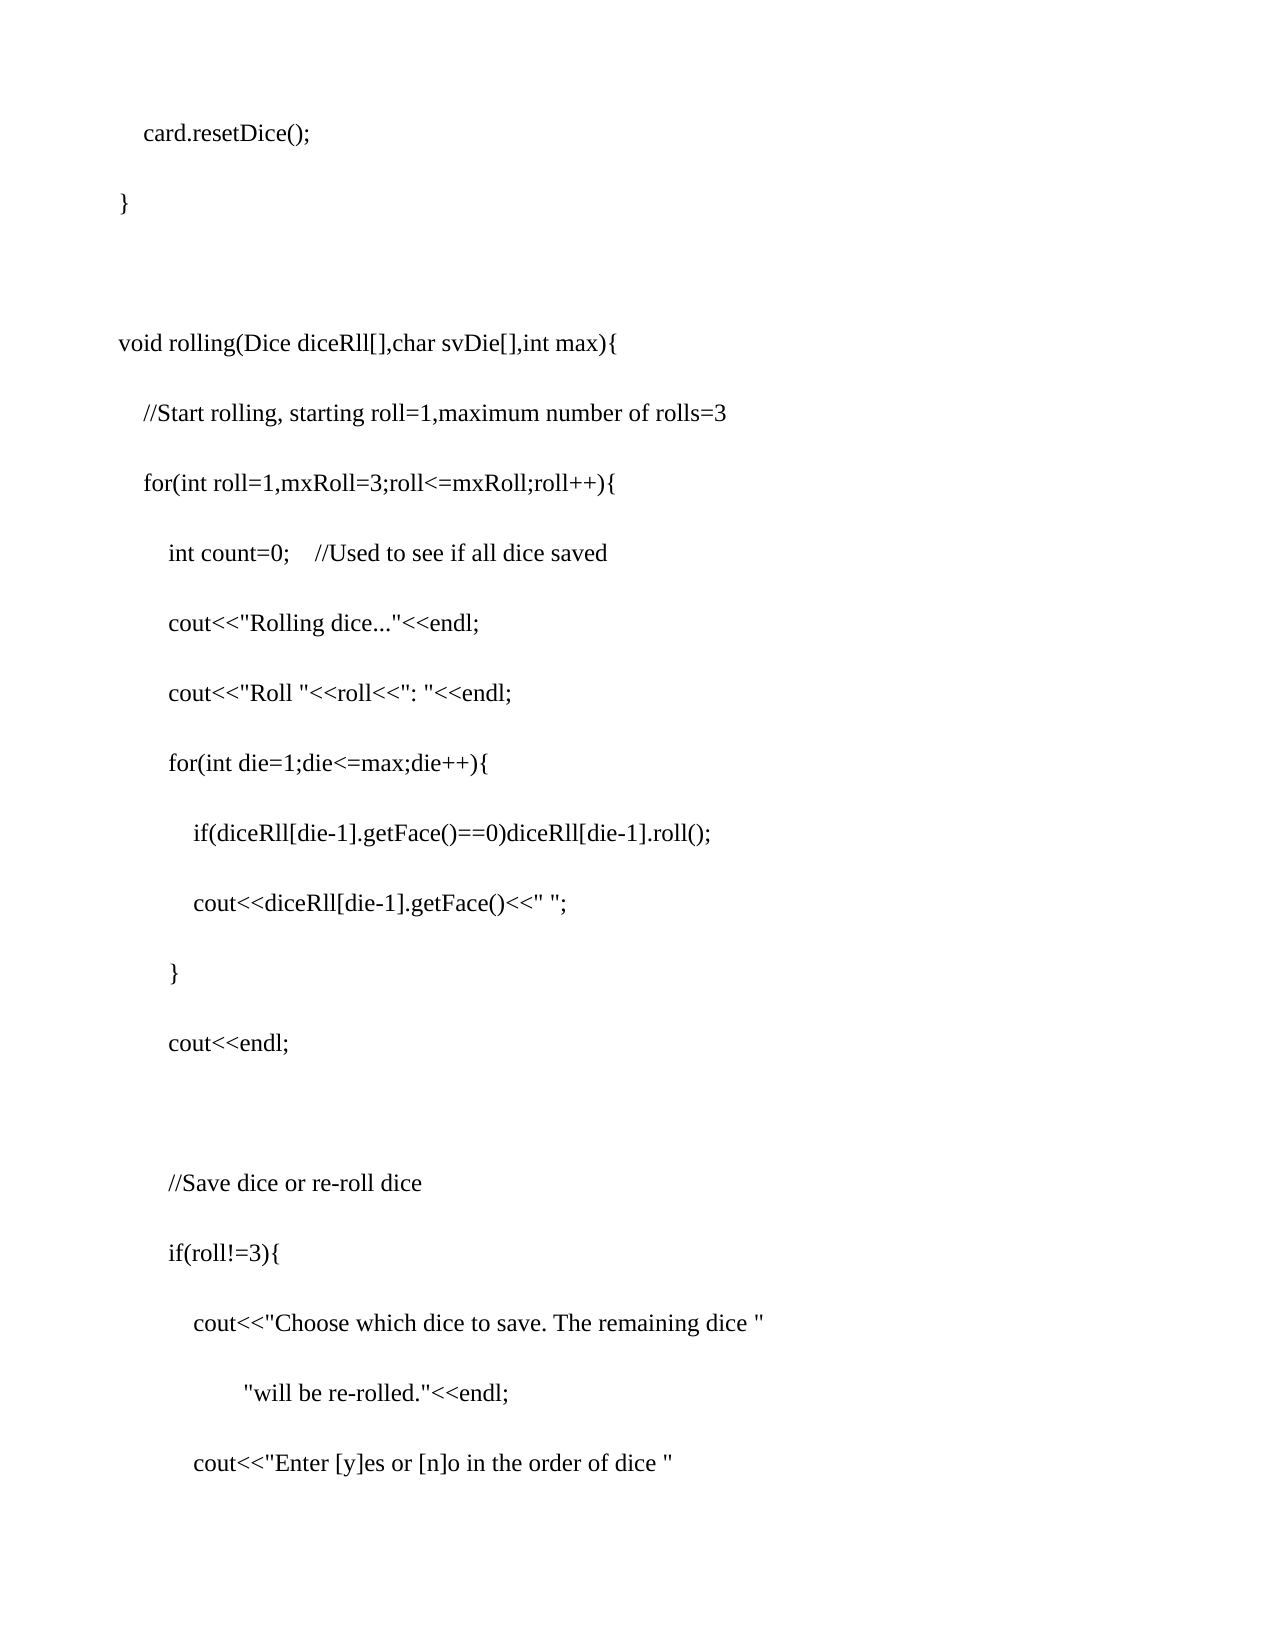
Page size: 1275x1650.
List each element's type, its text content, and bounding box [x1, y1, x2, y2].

text cout<<diceRll[die-1].getFace()<<" "; [118, 888, 1157, 917]
text cout<<endl; [118, 1028, 1157, 1057]
text cout<<"Enter [y]es or [n]o in the order of dice " [118, 1448, 1157, 1477]
text int count=0; //Used to see if all dice saved [118, 538, 1157, 567]
text //Start rolling, starting roll=1,maximum number of rolls=3 [118, 398, 1157, 427]
text "will be re-rolled."<<endl; [118, 1378, 1157, 1407]
text //Save dice or re-roll dice [118, 1168, 1157, 1197]
text } [118, 188, 1157, 217]
text if(diceRll[die-1].getFace()==0)diceRll[die-1].roll(); [118, 818, 1157, 847]
text card.resetDice(); [118, 118, 1157, 147]
text for(int die=1;die<=max;die++){ [118, 748, 1157, 777]
text cout<<"Roll "<<roll<<": "<<endl; [118, 678, 1157, 707]
text void rolling(Dice diceRll[],char svDie[],int max){ [118, 328, 1157, 357]
text if(roll!=3){ [118, 1238, 1157, 1267]
text for(int roll=1,mxRoll=3;roll<=mxRoll;roll++){ [118, 468, 1157, 497]
text } [118, 958, 1157, 987]
text cout<<"Choose which dice to save. The remaining dice " [118, 1308, 1157, 1337]
text cout<<"Rolling dice..."<<endl; [118, 608, 1157, 637]
